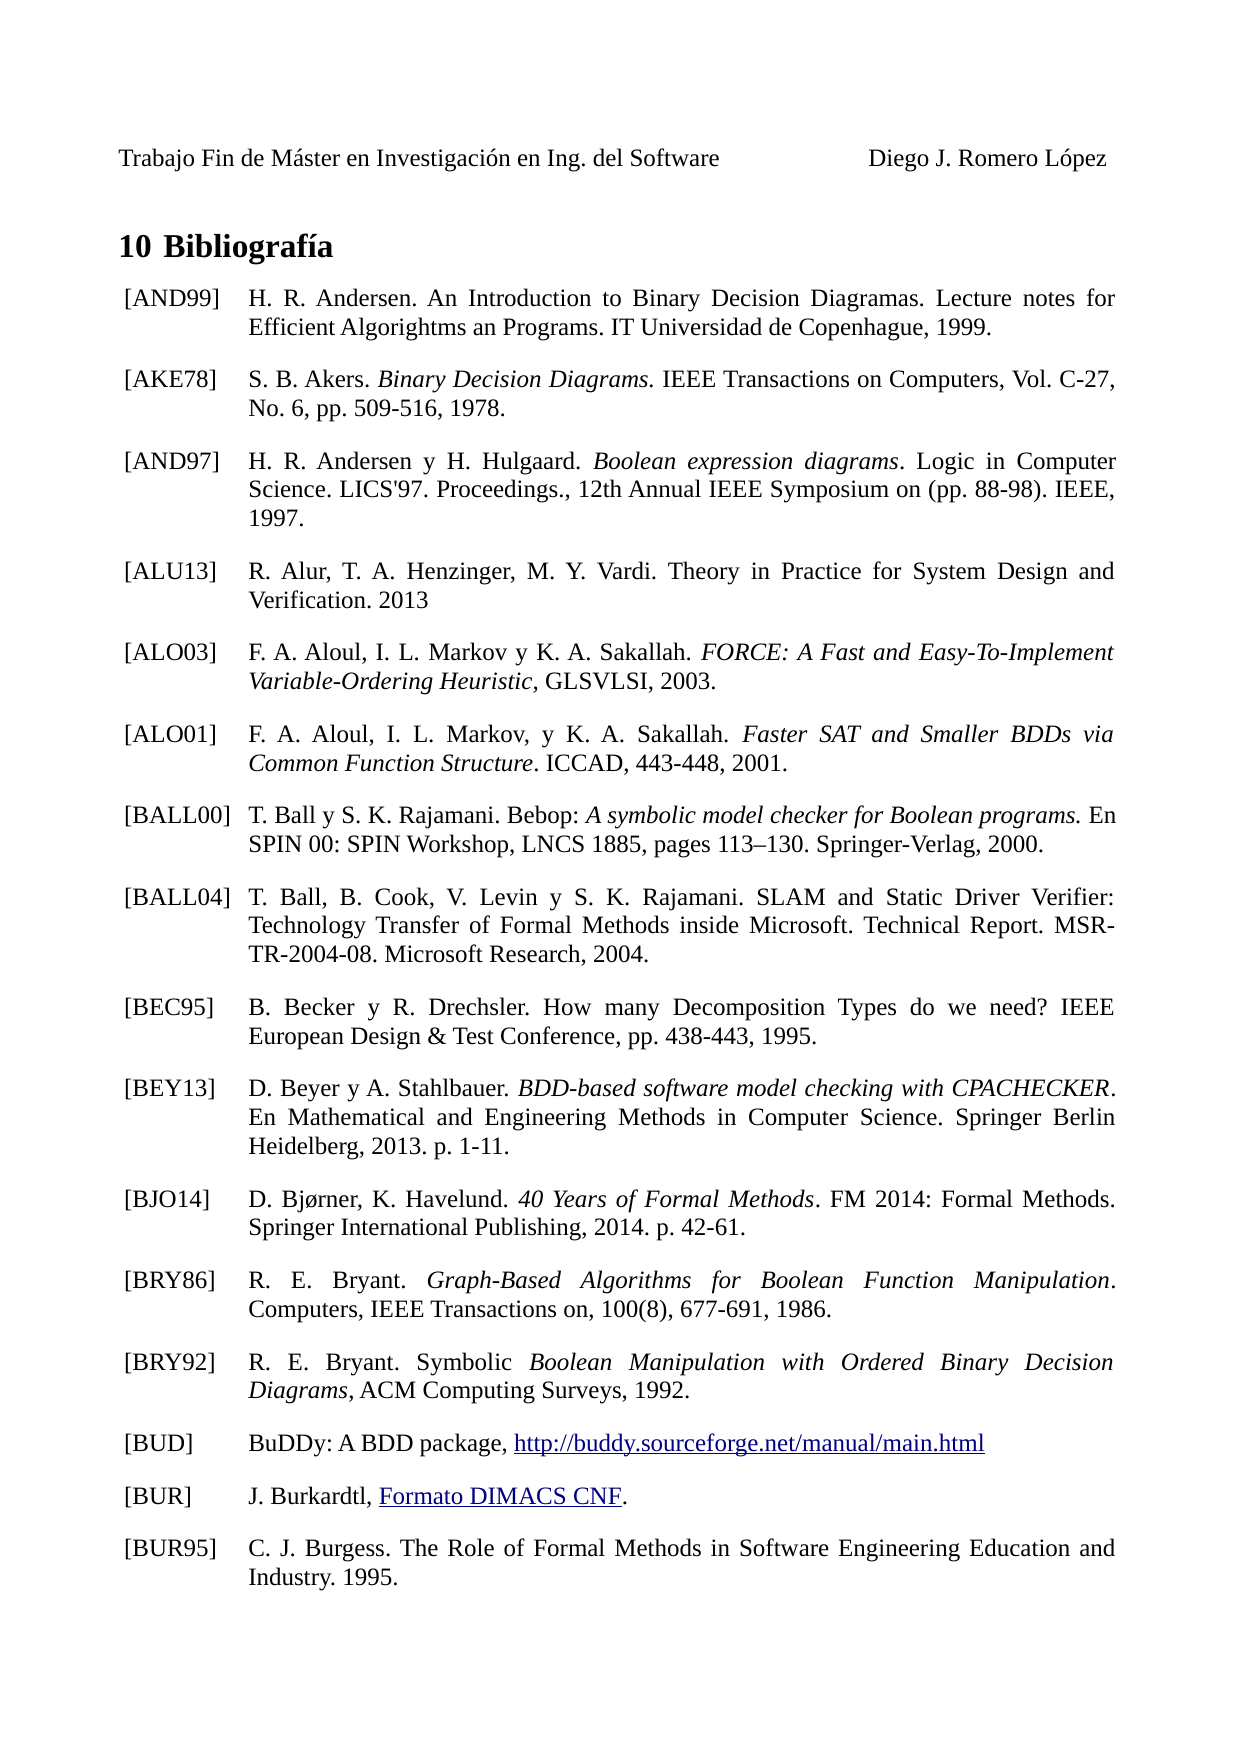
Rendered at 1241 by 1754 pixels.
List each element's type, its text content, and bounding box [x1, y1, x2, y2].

table_cell D. Bjørner, K. Havelund. 40 Years of Formal Methods. FM 2014: Formal Methods. Springer International Publishing, 2014. p. 42-61. [242, 1178, 1122, 1259]
table_cell T. Ball, B. Cook, V. Levin y S. K. Rajamani. SLAM and Static Driver Verifier: Technology Transfer of Formal Methods inside Microsoft. Technical Report. MSR-TR-2004-08. Microsoft Research, 2004. [242, 876, 1122, 986]
table_cell [BUD] [118, 1423, 242, 1475]
table_cell T. Ball y S. K. Rajamani. Bebop: A symbolic model checker for Boolean programs. En SPIN 00: SPIN Workshop, LNCS 1885, pages 113–130. Springer-Verlag, 2000. [242, 795, 1122, 876]
table_cell R. E. Bryant. Graph-Based Algorithms for Boolean Function Manipulation. Computers, IEEE Transactions on, 100(8), 677-691, 1986. [242, 1260, 1122, 1341]
table_cell F. A. Aloul, I. L. Markov, y K. A. Sakallah. Faster SAT and Smaller BDDs via Common Function Structure. ICCAD, 443-448, 2001. [242, 713, 1122, 795]
table_cell BuDDy: A BDD package, http://buddy.sourceforge.net/manual/main.html [242, 1423, 1122, 1475]
table_cell J. Burkardtl, Formato DIMACS CNF. [242, 1475, 1122, 1528]
table_cell [BRY92] [118, 1341, 242, 1422]
table_cell F. A. Aloul, I. L. Markov y K. A. Sakallah. FORCE: A Fast and Easy-To-Implement Variable-Ordering Heuristic, GLSVLSI, 2003. [242, 632, 1122, 713]
table_header [AND99] [118, 277, 242, 359]
table_cell [ALO01] [118, 713, 242, 795]
table_cell [BEY13] [118, 1068, 242, 1178]
table_cell B. Becker y R. Drechsler. How many Decomposition Types do we need? IEEE European Design & Test Conference, pp. 438-443, 1995. [242, 986, 1122, 1068]
table_cell [BJO14] [118, 1178, 242, 1259]
table_cell C. J. Burgess. The Role of Formal Methods in Software Engineering Education and Industry. 1995. [242, 1528, 1122, 1609]
table_cell R. Alur, T. A. Henzinger, M. Y. Vardi. Theory in Practice for System Design and Verification. 2013 [242, 550, 1122, 632]
table_cell [AND97] [118, 440, 242, 550]
table_header H. R. Andersen. An Introduction to Binary Decision Diagramas. Lecture notes for Efficient Algorightms an Programs. IT Universidad de Copenhague, 1999. [242, 277, 1122, 359]
table_cell S. B. Akers. Binary Decision Diagrams. IEEE Transactions on Computers, Vol. C-27, No. 6, pp. 509-516, 1978. [242, 359, 1122, 440]
table_cell [BALL04] [118, 876, 242, 986]
table_cell [BUR95] [118, 1528, 242, 1609]
table_cell [BALL00] [118, 795, 242, 876]
subtitle Bibliografía [118, 226, 1122, 265]
table_cell [AKE78] [118, 359, 242, 440]
table_cell D. Beyer y A. Stahlbauer. BDD-based software model checking with CPACHECKER. En Mathematical and Engineering Methods in Computer Science. Springer Berlin Heidelberg, 2013. p. 1-11. [242, 1068, 1122, 1178]
table_cell H. R. Andersen y H. Hulgaard. Boolean expression diagrams. Logic in Computer Science. LICS'97. Proceedings., 12th Annual IEEE Symposium on (pp. 88-98). IEEE, 1997. [242, 440, 1122, 550]
table_cell [BEC95] [118, 986, 242, 1068]
table_cell [ALU13] [118, 550, 242, 632]
table_cell R. E. Bryant. Symbolic Boolean Manipulation with Ordered Binary Decision Diagrams, ACM Computing Surveys, 1992. [242, 1341, 1122, 1422]
table_cell [BUR] [118, 1475, 242, 1528]
table_cell [BRY86] [118, 1260, 242, 1341]
table_cell [ALO03] [118, 632, 242, 713]
